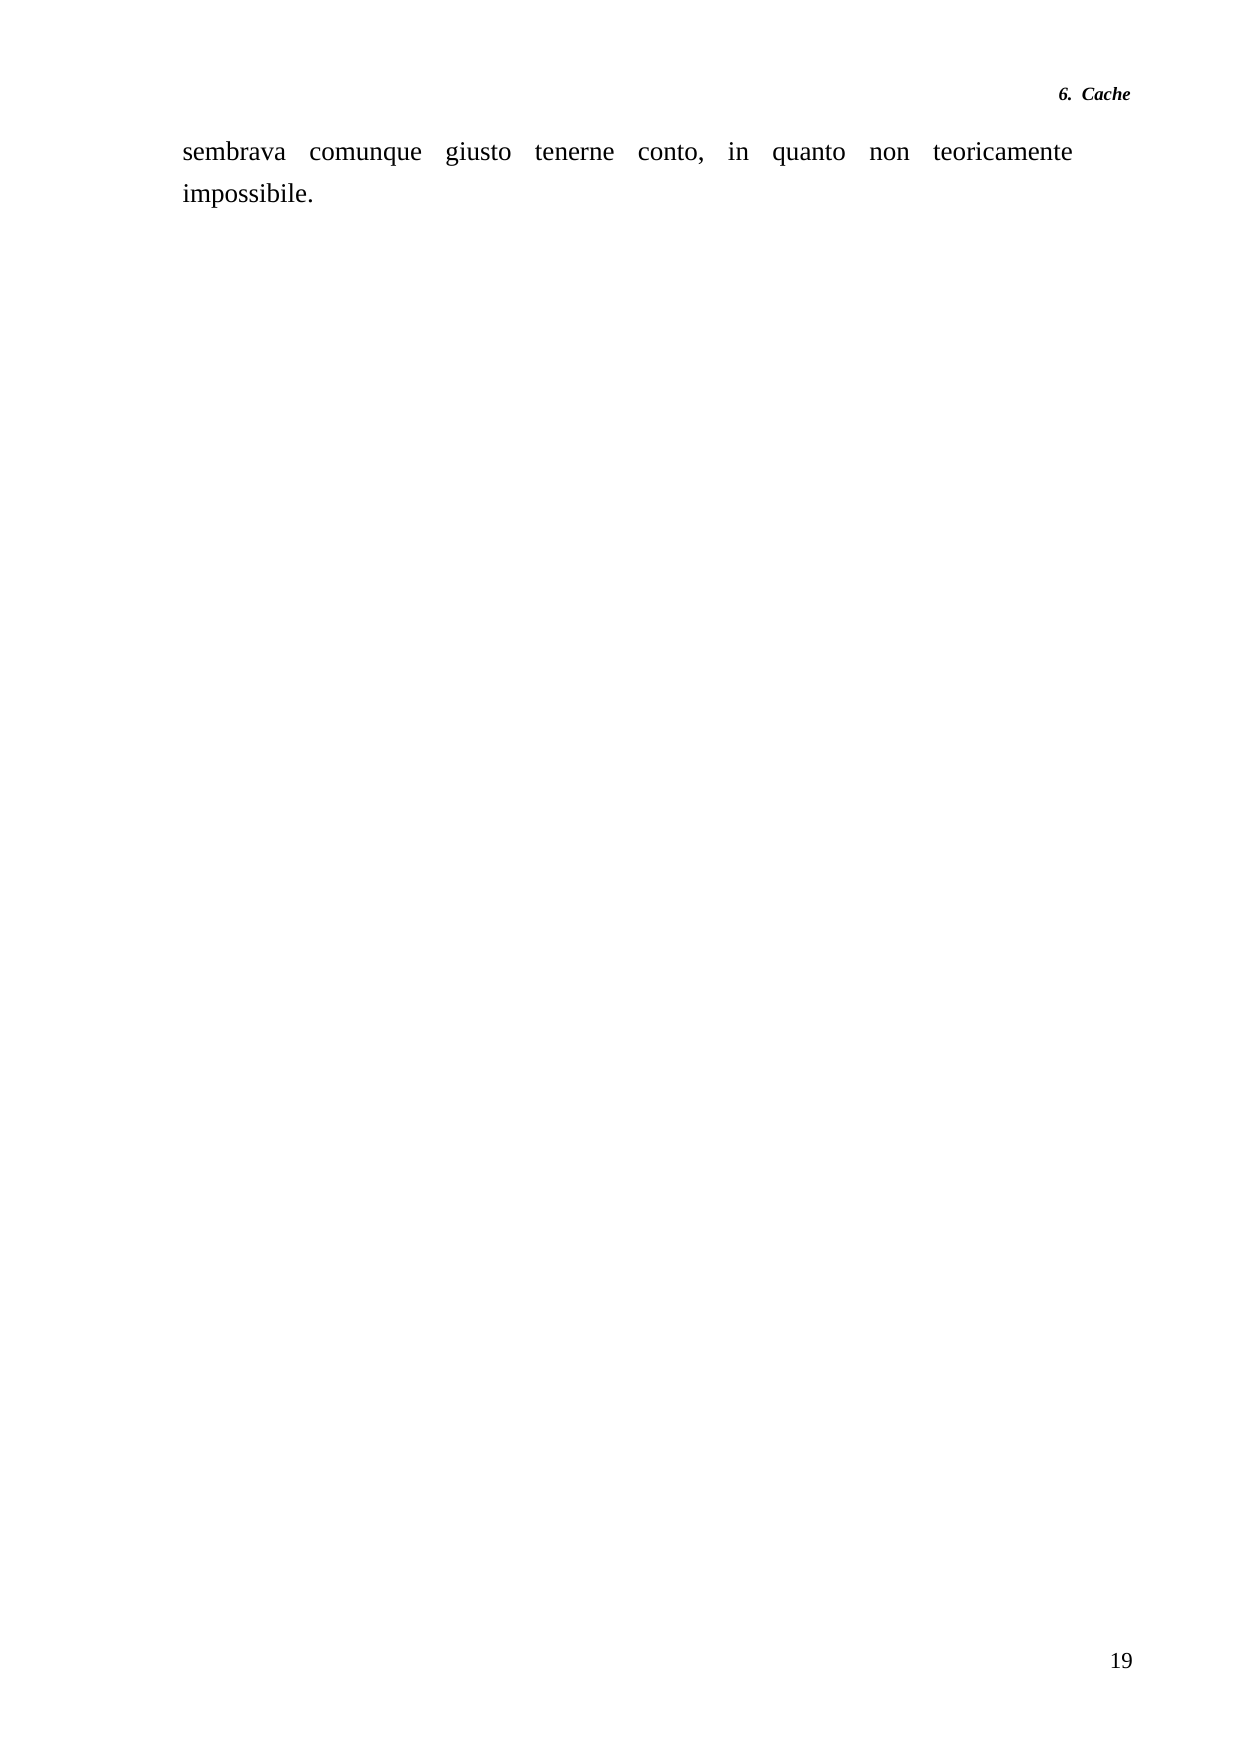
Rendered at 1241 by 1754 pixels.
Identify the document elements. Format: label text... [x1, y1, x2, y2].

text sembrava comunque giusto tenerne conto, in quanto non teoricamente impossibile. [182, 135, 1073, 208]
